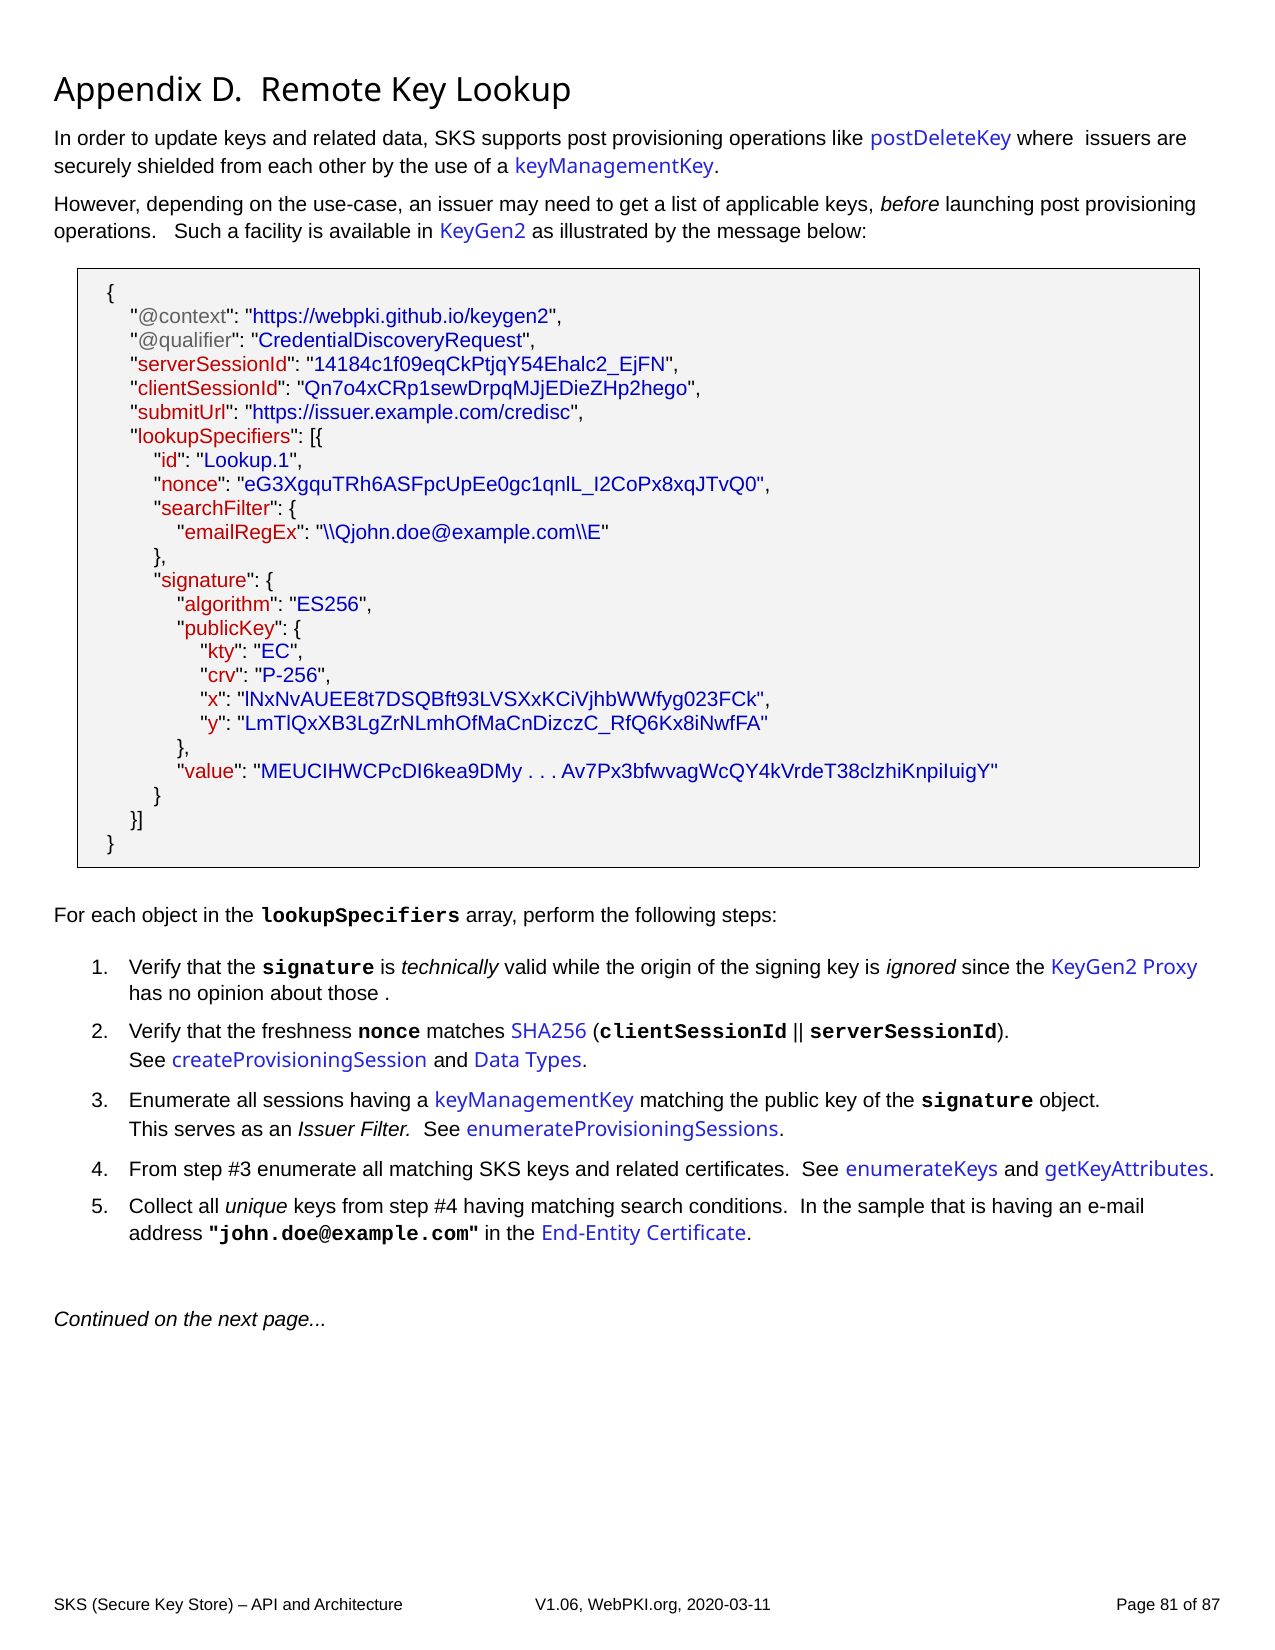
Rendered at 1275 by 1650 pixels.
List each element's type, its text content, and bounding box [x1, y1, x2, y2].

text Continued on the next page... [54, 1307, 1221, 1331]
list Collect all unique keys from step #4 having matching search conditions. In the sample that is having an e-mail address "john.doe@example.com" in the End-Entity Certificate. [91, 1194, 1221, 1247]
list Verify that the signature is technically valid while the origin of the signing key is ignored since the KeyGen2 Proxy has no opinion about those . [91, 952, 1221, 1005]
text However, depending on the use-case, an issuer may need to get a list of applicable keys, before launching post provisioning operations. Such a facility is available in KeyGen2 as illustrated by the message below: [54, 192, 1221, 268]
text In order to update keys and related data, SKS supports post provisioning operations like postDeleteKey where issuers are securely shielded from each other by the use of a keyManagementKey. [54, 123, 1221, 180]
table_header { "@context": "https://webpki.github.io/keygen2", "@qualifier": "CredentialDiscoveryRequest", "serverSessionId": "14184c1f09eqCkPtjqY54Ehalc2_EjFN", "clientSessionId": "Qn7o4xCRp1sewDrpqMJjEDieZHp2hego", "submitUrl": "https://issuer.example.com/credisc", "lookupSpecifiers": [{ "id": "Lookup.1", "nonce": "eG3XgquTRh6ASFpcUpEe0gc1qnlL_I2CoPx8xqJTvQ0", "searchFilter": { "emailRegEx": "\\Qjohn.doe@example.com\\E" }, "signature": { "algorithm": "ES256", "publicKey": { "kty": "EC", "crv": "P-256", "x": "lNxNvAUEE8t7DSQBft93LVSXxKCiVjhbWWfyg023FCk", "y": "LmTlQxXB3LgZrNLmhOfMaCnDizczC_RfQ6Kx8iNwfFA" }, "value": "MEUCIHWCPcDI6kea9DMy . . . Av7Px3bfwvagWcQY4kVrdeT38clzhiKnpiIuigY" } }] } [78, 269, 1199, 867]
list From step #3 enumerate all matching SKS keys and related certificates. See enumerateKeys and getKeyAttributes. [91, 1154, 1221, 1183]
list Verify that the freshness nonce matches SHA256 (clientSessionId || serverSessionId). See createProvisioningSession and Data Types. [91, 1017, 1221, 1074]
subtitle Remote Key Lookup [54, 66, 1221, 111]
list Enumerate all sessions having a keyManagementKey matching the public key of the signature object. This serves as an Issuer Filter. See enumerateProvisioningSessions. [91, 1085, 1221, 1142]
text For each object in the lookupSpecifiers array, perform the following steps: [54, 903, 1221, 952]
